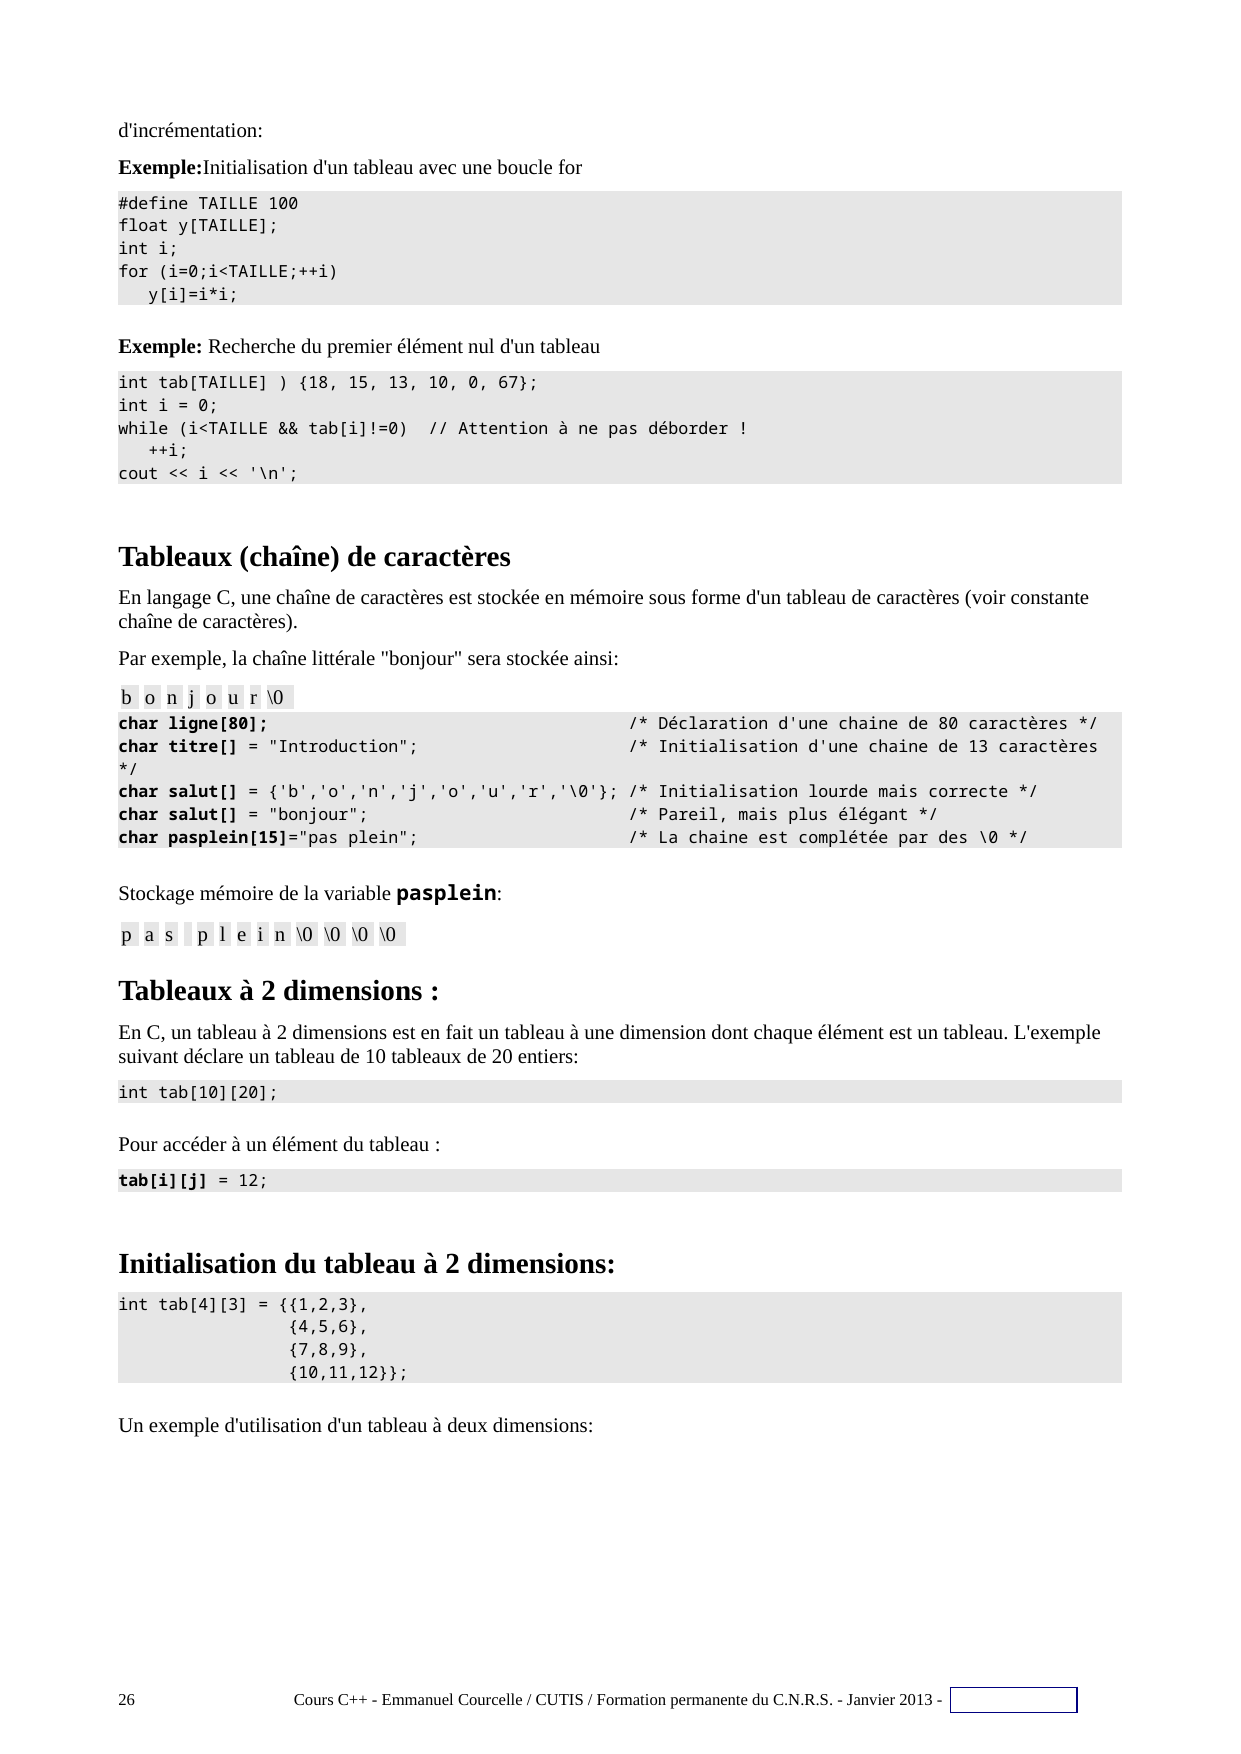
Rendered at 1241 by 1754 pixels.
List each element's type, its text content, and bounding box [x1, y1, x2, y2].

table_header p [195, 919, 217, 948]
table_header l [217, 919, 234, 948]
text Exemple:Initialisation d'un tableau avec une boucle for [118, 155, 1122, 179]
table_header r [247, 682, 264, 712]
text Stockage mémoire de la variable pasplein: [118, 878, 1122, 906]
text int tab[4][3] = {{1,2,3}, [118, 1292, 1122, 1315]
text while (i<TAILLE && tab[i]!=0) // Attention à ne pas déborder ! [118, 416, 1122, 439]
subtitle Tableaux (chaîne) de caractères [118, 539, 1122, 572]
text {10,11,12}}; [118, 1360, 1122, 1383]
table_header \0 [321, 919, 349, 948]
text char ligne[80]; /* Déclaration d'une chaine de 80 caractères */ [118, 712, 1122, 735]
text Pour accéder à un élément du tableau : [118, 1132, 1122, 1156]
table_header o [203, 682, 225, 712]
text {4,5,6}, [118, 1315, 1122, 1338]
text y[i]=i*i; [118, 282, 1122, 305]
text float y[TAILLE]; [118, 214, 1122, 237]
table_header o [142, 682, 164, 712]
table_header n [164, 682, 186, 712]
table_header a [142, 919, 162, 948]
text Un exemple d'utilisation d'un tableau à deux dimensions: [118, 1412, 1122, 1437]
table_header n [272, 919, 293, 948]
text char salut[] = {'b','o','n','j','o','u','r','\0'}; /* Initialisation lourde mais correcte */ [118, 780, 1122, 803]
text ++i; [118, 439, 1122, 462]
table_header \0 [349, 919, 377, 948]
table_header s [162, 919, 181, 948]
text int i = 0; [118, 393, 1122, 416]
table_header \0 [294, 919, 321, 948]
text cout << i << '\n'; [118, 462, 1122, 484]
text En C, un tableau à 2 dimensions est en fait un tableau à une dimension dont chaque élément est un tableau. L'exemple suivant déclare un tableau de 10 tableaux de 20 entiers: [118, 1019, 1122, 1068]
text int tab[TAILLE] ) {18, 15, 13, 10, 0, 67}; [118, 371, 1122, 393]
text for (i=0;i<TAILLE;++i) [118, 259, 1122, 282]
table_header u [225, 682, 247, 712]
table_header j [186, 682, 203, 712]
text Exemple: Recherche du premier élément nul d'un tableau [118, 334, 1122, 358]
text #define TAILLE 100 [118, 191, 1122, 214]
table_header e [234, 919, 254, 948]
text char pasplein[15]="pas plein"; /* La chaine est complétée par des \0 */ [118, 826, 1122, 848]
text d'incrémentation: [118, 118, 1122, 142]
table_header [181, 919, 194, 948]
text tab[i][j] = 12; [118, 1169, 1122, 1192]
table_header b [118, 682, 142, 712]
text char salut[] = "bonjour"; /* Pareil, mais plus élégant */ [118, 803, 1122, 826]
text En langage C, une chaîne de caractères est stockée en mémoire sous forme d'un tableau de caractères (voir constante chaîne de caractères). [118, 585, 1122, 633]
table_header p [118, 919, 142, 948]
table_header \0 [377, 919, 409, 948]
subtitle Tableaux à 2 dimensions : [118, 973, 1122, 1007]
text Par exemple, la chaîne littérale "bonjour" sera stockée ainsi: [118, 646, 1122, 669]
text int tab[10][20]; [118, 1080, 1122, 1103]
text char titre[] = "Introduction"; /* Initialisation d'une chaine de 13 caractères */ [118, 735, 1122, 780]
subtitle Initialisation du tableau à 2 dimensions: [118, 1246, 1122, 1280]
table_header i [254, 919, 272, 948]
text {7,8,9}, [118, 1338, 1122, 1360]
table_header \0 [264, 682, 297, 712]
text int i; [118, 237, 1122, 259]
